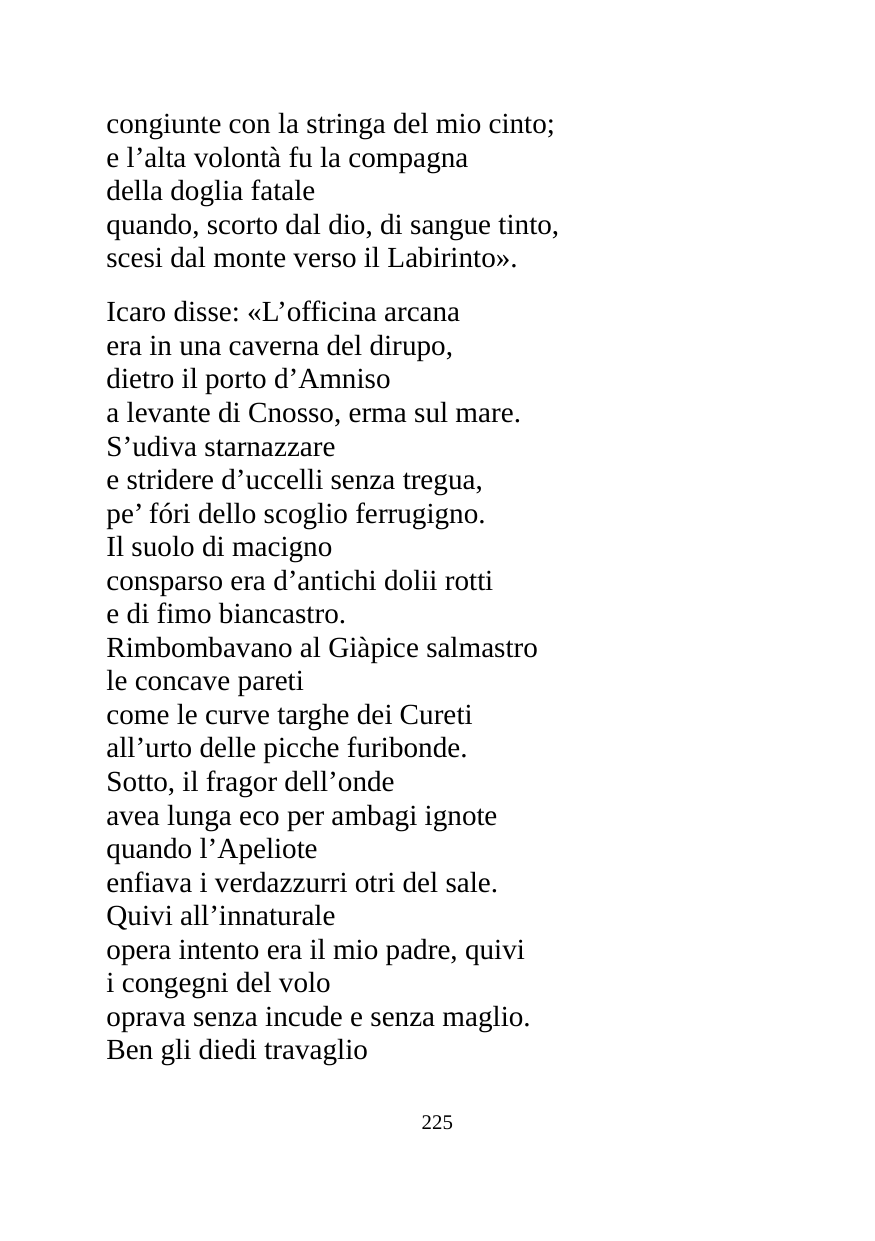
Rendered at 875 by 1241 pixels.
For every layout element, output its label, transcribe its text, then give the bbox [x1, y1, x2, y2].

text era in una caverna del dirupo, [106, 328, 768, 362]
text Icaro disse: «L’officina arcana [106, 294, 768, 328]
text enfiava i verdazzurri otri del sale. [106, 865, 768, 898]
text quando l’Apeliote [106, 831, 768, 865]
text le concave pareti [106, 663, 768, 697]
text quando, scorto dal dio, di sangue tinto, [106, 207, 768, 240]
text dietro il porto d’Amniso [106, 362, 768, 395]
text e stridere d’uccelli senza tregua, [106, 462, 768, 496]
text scesi dal monte verso il Labirinto». [106, 240, 768, 274]
text come le curve targhe dei Cureti [106, 697, 768, 731]
text Sotto, il fragor dell’onde [106, 764, 768, 798]
text all’urto delle picche furibonde. [106, 731, 768, 764]
text oprava senza incude e senza maglio. [106, 999, 768, 1032]
text e l’alta volontà fu la compagna [106, 140, 768, 173]
text Il suolo di macigno [106, 529, 768, 563]
text a levante di Cnosso, erma sul mare. [106, 395, 768, 429]
text Quivi all’innaturale [106, 898, 768, 932]
text consparso era d’antichi dolii rotti [106, 563, 768, 596]
text avea lunga eco per ambagi ignote [106, 798, 768, 831]
text pe’ fóri dello scoglio ferrugigno. [106, 496, 768, 529]
text S’udiva starnazzare [106, 429, 768, 462]
text opera intento era il mio padre, quivi [106, 932, 768, 965]
text Ben gli diedi travaglio [106, 1032, 768, 1066]
text congiunte con la stringa del mio cinto; [106, 106, 768, 140]
text della doglia fatale [106, 173, 768, 207]
text i congegni del volo [106, 965, 768, 999]
text Rimbombavano al Giàpice salmastro [106, 630, 768, 663]
text e di fimo biancastro. [106, 596, 768, 630]
